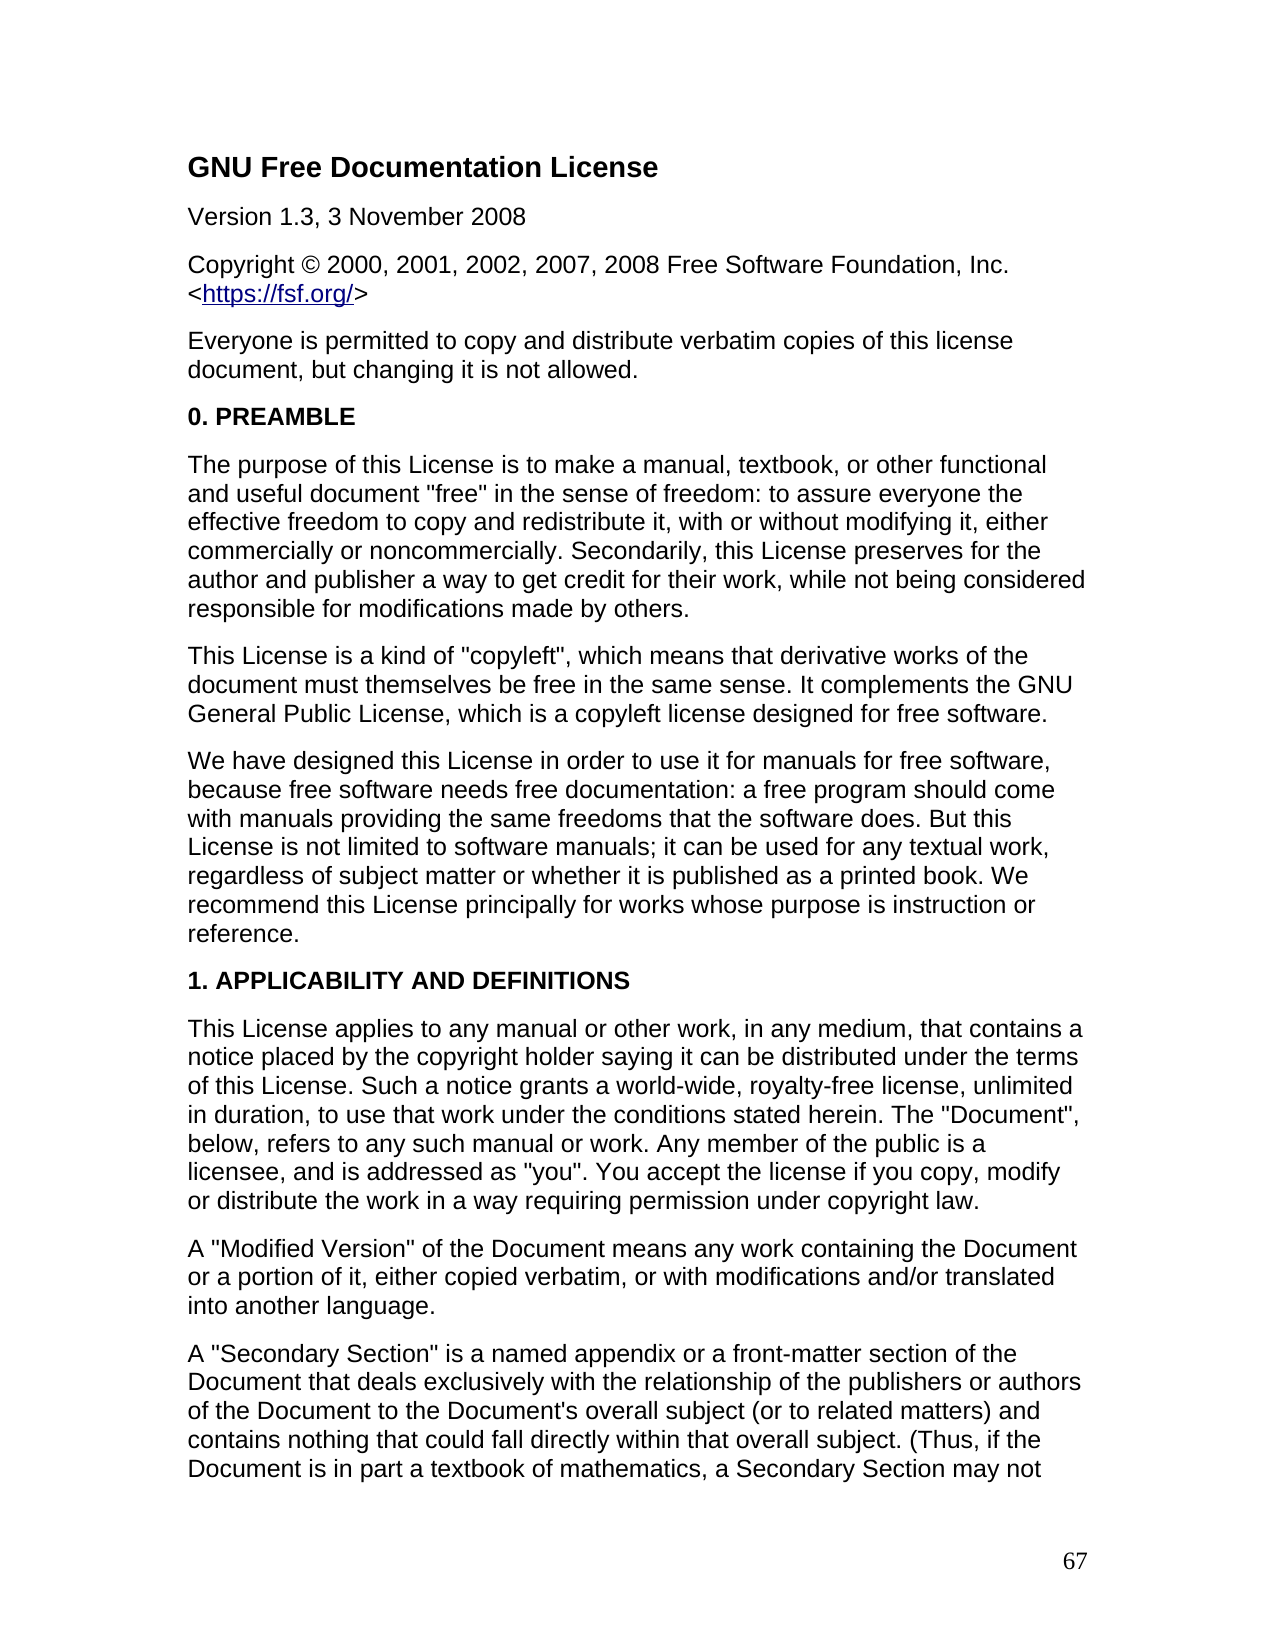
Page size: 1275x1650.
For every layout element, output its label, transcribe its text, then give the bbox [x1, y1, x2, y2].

text The purpose of this License is to make a manual, textbook, or other functional and useful document "free" in the sense of freedom: to assure everyone the effective freedom to copy and redistribute it, with or without modifying it, either commercially or noncommercially. Secondarily, this License preserves for the author and publisher a way to get credit for their work, while not being considered responsible for modifications made by others. [187, 450, 1087, 622]
text GNU Free Documentation License [187, 150, 1087, 183]
text Everyone is permitted to copy and distribute verbatim copies of this license document, but changing it is not allowed. [187, 326, 1087, 383]
text We have designed this License in order to use it for manuals for free software, because free software needs free documentation: a free program should come with manuals providing the same freedoms that the software does. But this License is not limited to software manuals; it can be used for any textual work, regardless of subject matter or whether it is published as a printed book. We recommend this License principally for works whose purpose is instruction or reference. [187, 746, 1087, 947]
text This License is a kind of "copyleft", which means that derivative works of the document must themselves be free in the same sense. It complements the GNU General Public License, which is a copyleft license designed for free software. [187, 641, 1087, 727]
text Copyright © 2000, 2001, 2002, 2007, 2008 Free Software Foundation, Inc. <https://fsf.org/> [187, 250, 1087, 307]
text A "Modified Version" of the Document means any work containing the Document or a portion of it, either copied verbatim, or with modifications and/or translated into another language. [187, 1233, 1087, 1320]
text 0. PREAMBLE [187, 402, 1087, 431]
text A "Secondary Section" is a named appendix or a front-matter section of the Document that deals exclusively with the relationship of the publishers or authors of the Document to the Document's overall subject (or to related matters) and contains nothing that could fall directly within that overall subject. (Thus, if the Document is in part a textbook of mathematics, a Secondary Section may not [187, 1338, 1087, 1482]
text 1. APPLICABILITY AND DEFINITIONS [187, 966, 1087, 995]
text This License applies to any manual or other work, in any medium, that contains a notice placed by the copyright holder saying it can be distributed under the terms of this License. Such a notice grants a world-wide, royalty-free license, unlimited in duration, to use that work under the conditions stated herein. The "Document", below, refers to any such manual or work. Any member of the public is a licensee, and is addressed as "you". You accept the license if you copy, modify or distribute the work in a way requiring permission under copyright law. [187, 1013, 1087, 1215]
text Version 1.3, 3 November 2008 [187, 202, 1087, 231]
